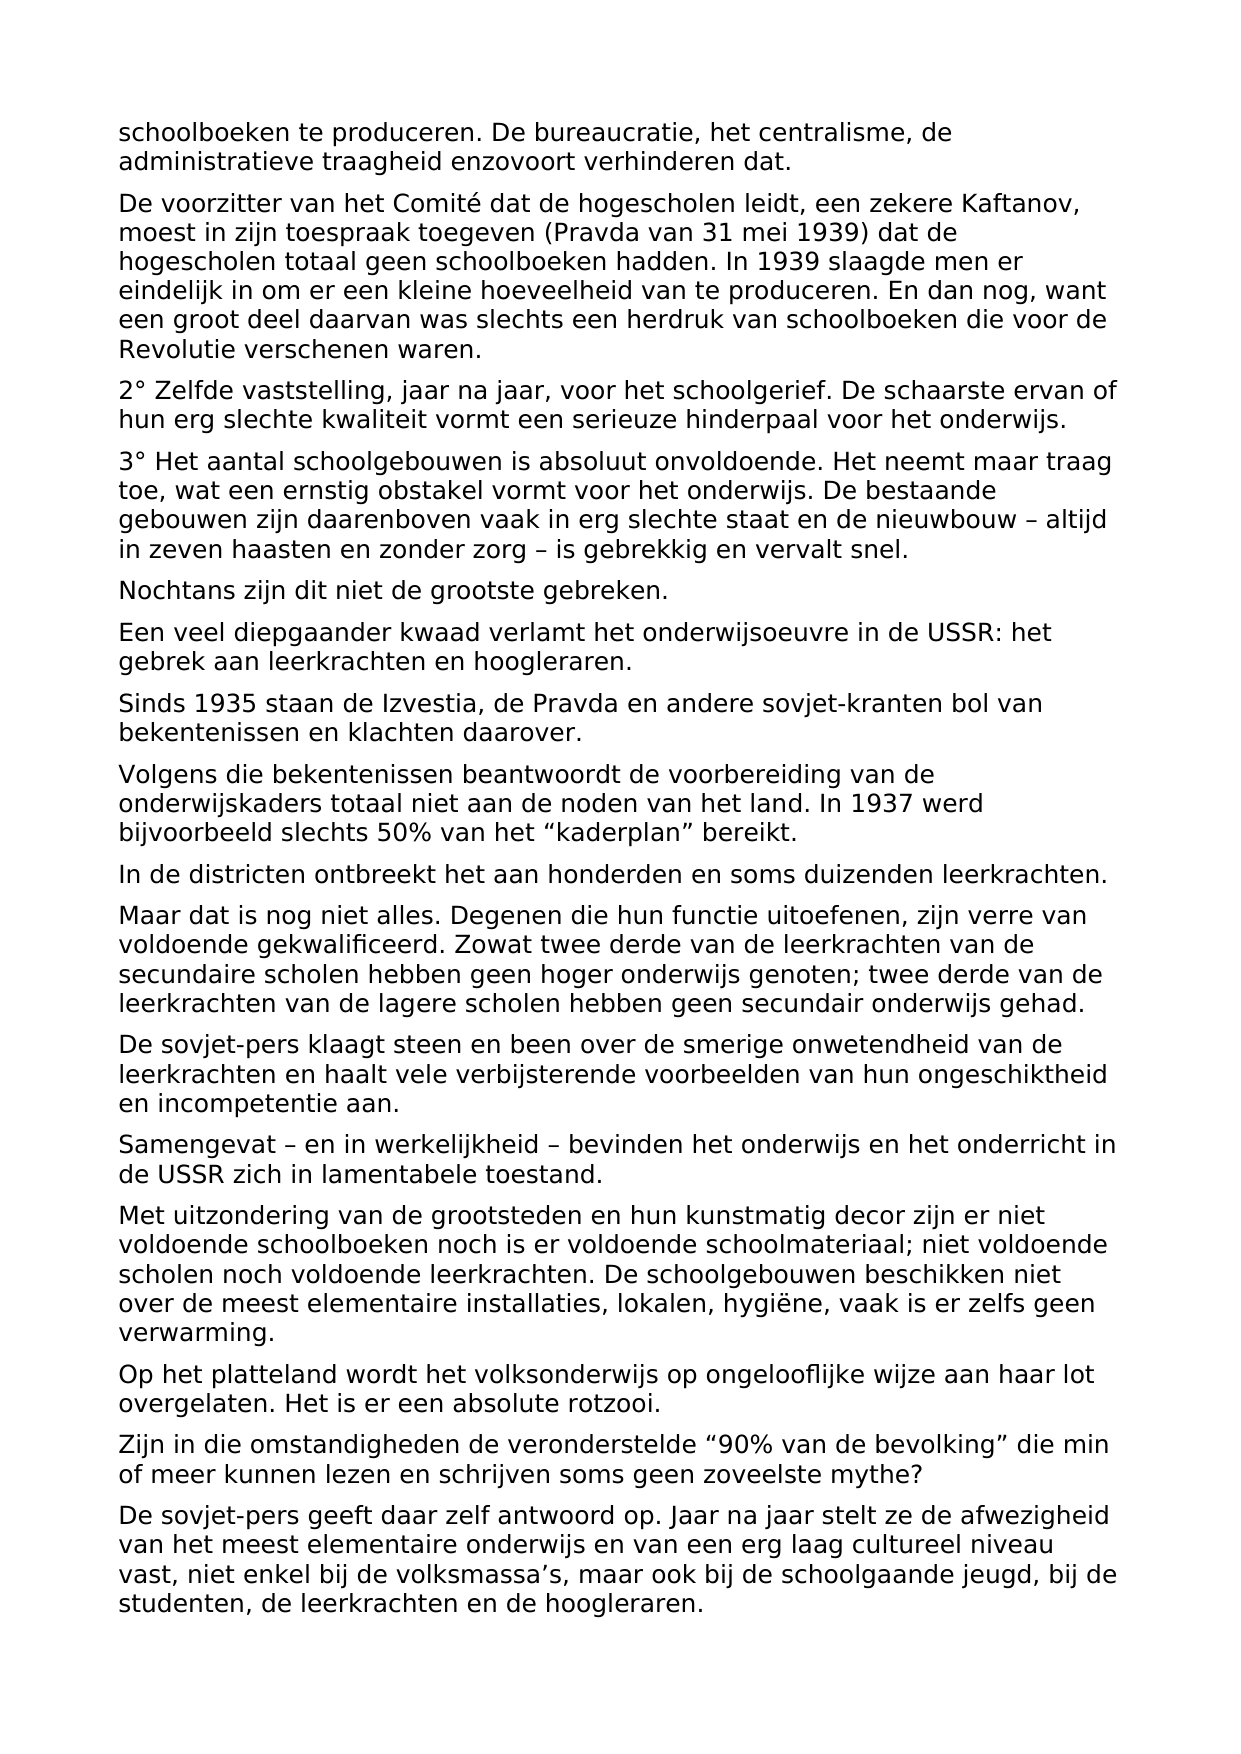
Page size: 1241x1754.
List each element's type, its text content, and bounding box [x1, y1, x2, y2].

text Nochtans zijn dit niet de grootste gebreken. [118, 576, 1122, 606]
text Volgens die bekentenissen beantwoordt de voorbereiding van de onderwijskaders totaal niet aan de noden van het land. In 1937 werd bijvoorbeeld slechts 50% van het “kaderplan” bereikt. [118, 760, 1122, 847]
text De sovjet-pers geeft daar zelf antwoord op. Jaar na jaar stelt ze de afwezigheid van het meest elementaire onderwijs en van een erg laag cultureel niveau vast, niet enkel bij de volksmassa’s, maar ook bij de schoolgaande jeugd, bij de studenten, de leerkrachten en de hoogleraren. [118, 1501, 1122, 1618]
text In de districten ontbreekt het aan honderden en soms duizenden leerkrachten. [118, 860, 1122, 889]
text De voorzitter van het Comité dat de hogescholen leidt, een zekere Kaftanov, moest in zijn toespraak toegeven (Pravda van 31 mei 1939) dat de hogescholen totaal geen schoolboeken hadden. In 1939 slaagde men er eindelijk in om er een kleine hoeveelheid van te produceren. En dan nog, want een groot deel daarvan was slechts een herdruk van schoolboeken die voor de Revolutie verschenen waren. [118, 189, 1122, 364]
text Sinds 1935 staan de Izvestia, de Pravda en andere sovjet-kranten bol van bekentenissen en klachten daarover. [118, 689, 1122, 747]
text Op het platteland wordt het volksonderwijs op ongelooflijke wijze aan haar lot overgelaten. Het is er een absolute rotzooi. [118, 1360, 1122, 1418]
text 2° Zelfde vaststelling, jaar na jaar, voor het schoolgerief. De schaarste ervan of hun erg slechte kwaliteit vormt een serieuze hinderpaal voor het onderwijs. [118, 376, 1122, 435]
text Samengevat – en in werkelijkheid – bevinden het onderwijs en het onderricht in de USSR zich in lamentabele toestand. [118, 1131, 1122, 1189]
text Een veel diepgaander kwaad verlamt het onderwijsoeuvre in de USSR: het gebrek aan leerkrachten en hoogleraren. [118, 618, 1122, 676]
text 3° Het aantal schoolgebouwen is absoluut onvoldoende. Het neemt maar traag toe, wat een ernstig obstakel vormt voor het onderwijs. De bestaande gebouwen zijn daarenboven vaak in erg slechte staat en de nieuwbouw – altijd in zeven haasten en zonder zorg – is gebrekkig en vervalt snel. [118, 447, 1122, 564]
text schoolboeken te produceren. De bureaucratie, het centralisme, de administratieve traagheid enzovoort verhinderen dat. [118, 118, 1122, 176]
text Zijn in die omstandigheden de veronderstelde “90% van de bevolking” die min of meer kunnen lezen en schrijven soms geen zoveelste mythe? [118, 1431, 1122, 1489]
text Maar dat is nog niet alles. Degenen die hun functie uitoefenen, zijn verre van voldoende gekwalificeerd. Zowat twee derde van de leerkrachten van de secundaire scholen hebben geen hoger onderwijs genoten; twee derde van de leerkrachten van de lagere scholen hebben geen secundair onderwijs gehad. [118, 901, 1122, 1018]
text De sovjet-pers klaagt steen en been over de smerige onwetendheid van de leerkrachten en haalt vele verbijsterende voorbeelden van hun ongeschiktheid en incompetentie aan. [118, 1031, 1122, 1118]
text Met uitzondering van de grootsteden en hun kunstmatig decor zijn er niet voldoende schoolboeken noch is er voldoende schoolmateriaal; niet voldoende scholen noch voldoende leerkrachten. De schoolgebouwen beschikken niet over de meest elementaire installaties, lokalen, hygiëne, vaak is er zelfs geen verwarming. [118, 1201, 1122, 1347]
